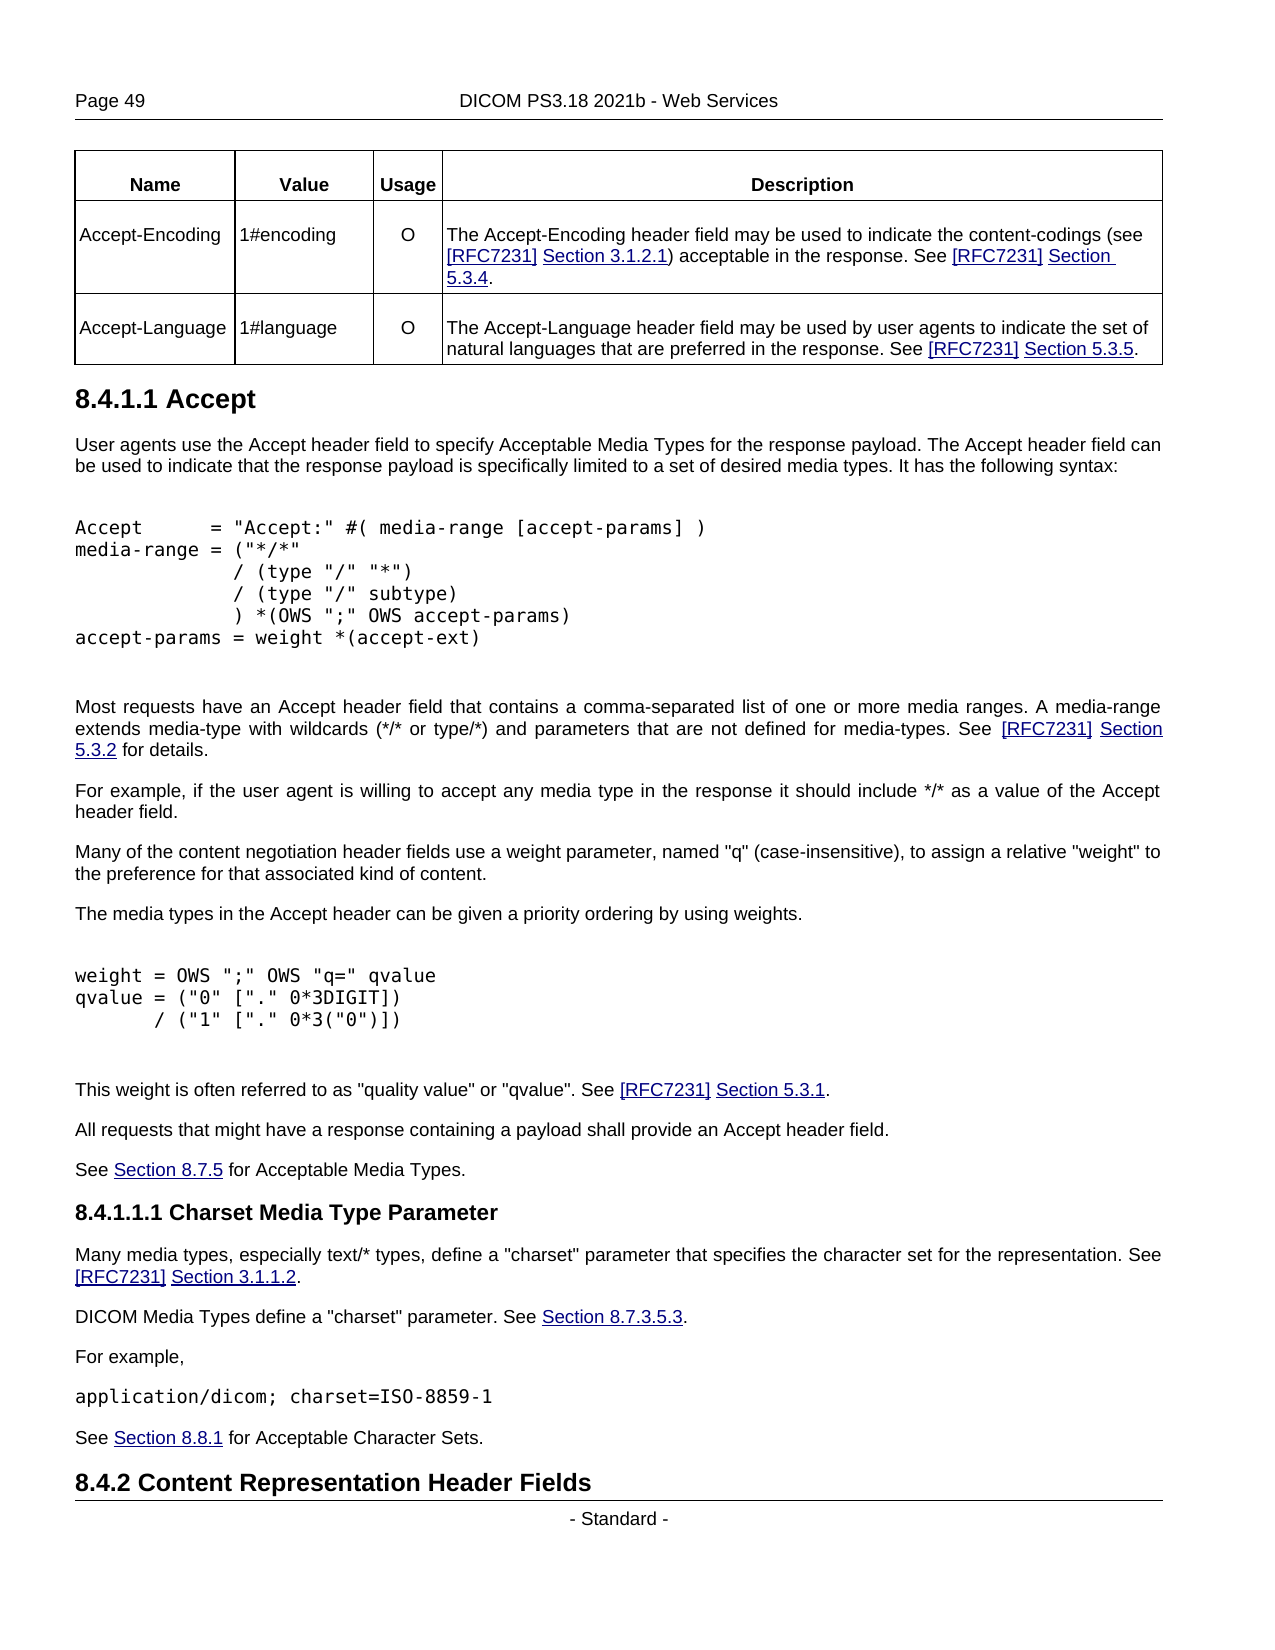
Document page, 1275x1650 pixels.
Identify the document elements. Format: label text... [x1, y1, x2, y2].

table_header Name [76, 151, 234, 200]
table_header Usage [374, 151, 442, 200]
text Many media types, especially text/* types, define a "charset" parameter that specifies the character set for the representation. See [RFC7231] Section 3.1.1.2. [75, 1244, 1162, 1287]
text For example, [75, 1346, 1162, 1368]
table_cell O [374, 294, 442, 364]
text The media types in the Accept header can be given a priority ordering by using weights. [75, 903, 1162, 925]
table_cell Accept-Language [76, 294, 234, 364]
text This weight is often referred to as "quality value" or "qvalue". See [RFC7231] Section 5.3.1. [75, 1078, 1162, 1100]
table_cell 1#encoding [236, 201, 373, 292]
text 8.4.1.1 Accept [75, 383, 1162, 415]
text DICOM Media Types define a "charset" parameter. See Section 8.7.3.5.3. [75, 1306, 1162, 1327]
text Many of the content negotiation header fields use a weight parameter, named "q" (case-insensitive), to assign a relative "weight" to the preference for that associated kind of content. [75, 841, 1162, 884]
text All requests that might have a response containing a payload shall provide an Accept header field. [75, 1119, 1162, 1140]
text weight = OWS ";" OWS "q=" qvalue qvalue = ("0" ["." 0*3DIGIT]) / ("1" ["." 0*3("0")]) [75, 943, 1162, 1060]
table_cell 1#language [236, 294, 373, 364]
table_cell Accept-Encoding [76, 201, 234, 292]
text 8.4.2 Content Representation Header Fields [75, 1467, 1162, 1496]
text See Section 8.7.5 for Acceptable Media Types. [75, 1159, 1162, 1181]
table_cell O [374, 201, 442, 292]
table_header Value [236, 151, 373, 200]
text Most requests have an Accept header field that contains a comma-separated list of one or more media ranges. A media-range extends media-type with wildcards (*/* or type/*) and parameters that are not defined for media-types. See [RFC7231] Section 5.3.2 for details. [75, 696, 1162, 761]
text Accept = "Accept:" #( media-range [accept-params] ) media-range = ("*/*" / (type "/" "*") / (type "/" subtype) ) *(OWS ";" OWS accept-params) accept-params = weight *(accept-ext) [75, 495, 1162, 677]
table_cell The Accept-Language header field may be used by user agents to indicate the set of natural languages that are preferred in the response. See [RFC7231] Section 5.3.5. [443, 294, 1162, 364]
text 8.4.1.1.1 Charset Media Type Parameter [75, 1199, 1162, 1225]
text For example, if the user agent is willing to accept any media type in the response it should include */* as a value of the Accept header field. [75, 779, 1162, 823]
text application/dicom; charset=ISO-8859-1 [75, 1387, 1162, 1408]
table_cell The Accept-Encoding header field may be used to indicate the content-codings (see [RFC7231] Section 3.1.2.1) acceptable in the response. See [RFC7231] Section 5.3.4. [443, 201, 1162, 292]
text User agents use the Accept header field to specify Acceptable Media Types for the response payload. The Accept header field can be used to indicate that the response payload is specifically limited to a set of desired media types. It has the following syntax: [75, 433, 1162, 477]
table_header Description [443, 151, 1162, 200]
text See Section 8.8.1 for Acceptable Character Sets. [75, 1427, 1162, 1449]
